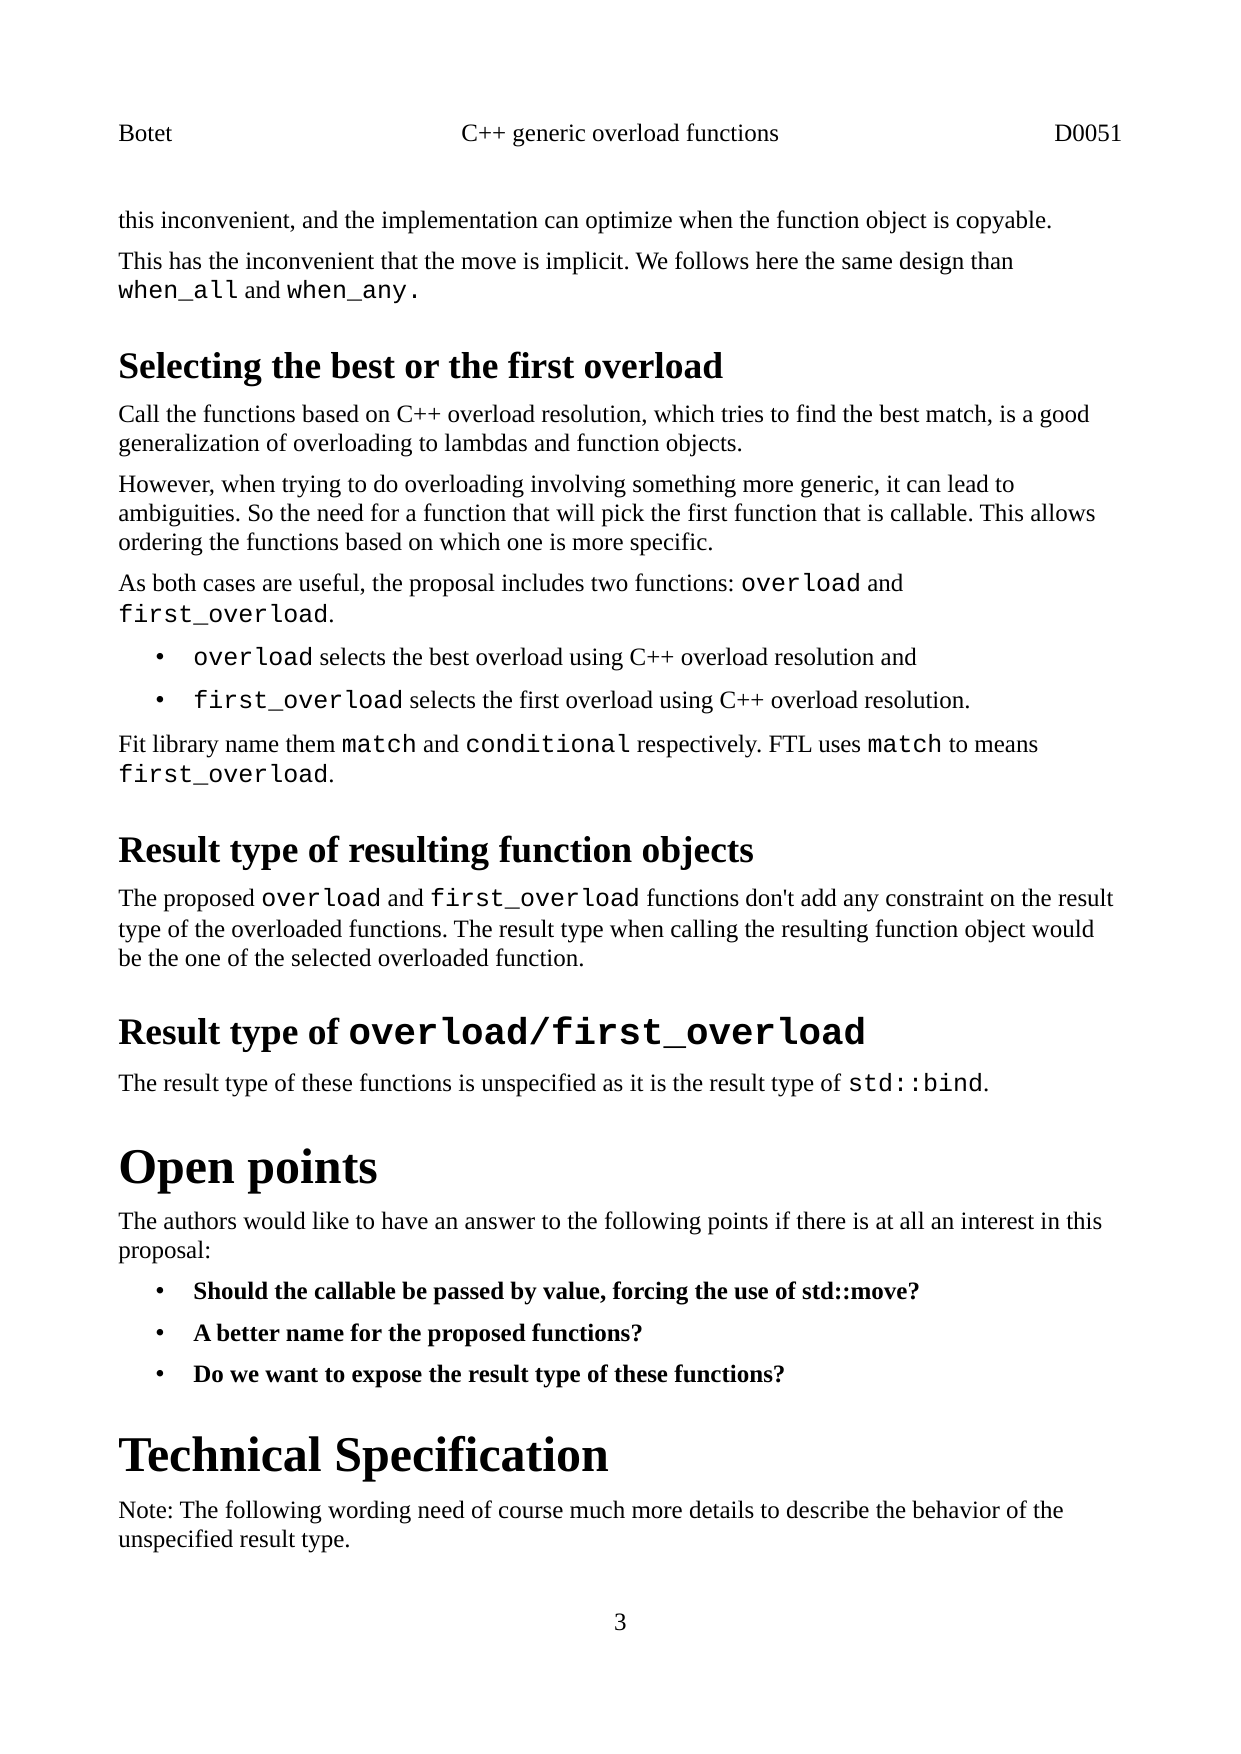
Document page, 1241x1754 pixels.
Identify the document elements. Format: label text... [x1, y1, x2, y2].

text The result type of these functions is unspecified as it is the result type of std::bind. [118, 1068, 1122, 1099]
text The authors would like to have an answer to the following points if there is at all an interest in this proposal: [118, 1206, 1122, 1264]
text However, when trying to do overloading involving something more generic, it can lead to ambiguities. So the need for a function that will pick the first function that is callable. This allows ordering the functions based on which one is more specific. [118, 469, 1122, 555]
list A better name for the proposed functions? [156, 1318, 1122, 1346]
list Should the callable be passed by value, forcing the use of std::move? [156, 1276, 1122, 1305]
subtitle Open points [118, 1136, 1122, 1194]
text As both cases are useful, the proposal includes two functions: overload and first_overload. [118, 568, 1122, 629]
subtitle Result type of resulting function objects [118, 828, 1122, 871]
subtitle Result type of overload/first_overload [118, 1009, 1122, 1056]
text Note: The following wording need of course much more details to describe the behavior of the unspecified result type. [118, 1495, 1122, 1553]
subtitle Selecting the best or the first overload [118, 343, 1122, 387]
text This has the inconvenient that the move is implicit. We follows here the same design than when_all and when_any. [118, 246, 1122, 306]
text this inconvenient, and the implementation can optimize when the function object is copyable. [118, 205, 1122, 234]
text The proposed overload and first_overload functions don't add any constraint on the result type of the overloaded functions. The result type when calling the resulting function object would be the one of the selected overloaded function. [118, 883, 1122, 972]
list overload selects the best overload using C++ overload resolution and [156, 642, 1122, 673]
list Do we want to expose the result type of these functions? [156, 1359, 1122, 1388]
subtitle Technical Specification [118, 1425, 1122, 1483]
list first_overload selects the first overload using C++ overload resolution. [156, 685, 1122, 716]
text Fit library name them match and conditional respectively. FTL uses match to means first_overload. [118, 729, 1122, 790]
text Call the functions based on C++ overload resolution, which tries to find the best match, is a good generalization of overloading to lambdas and function objects. [118, 399, 1122, 457]
